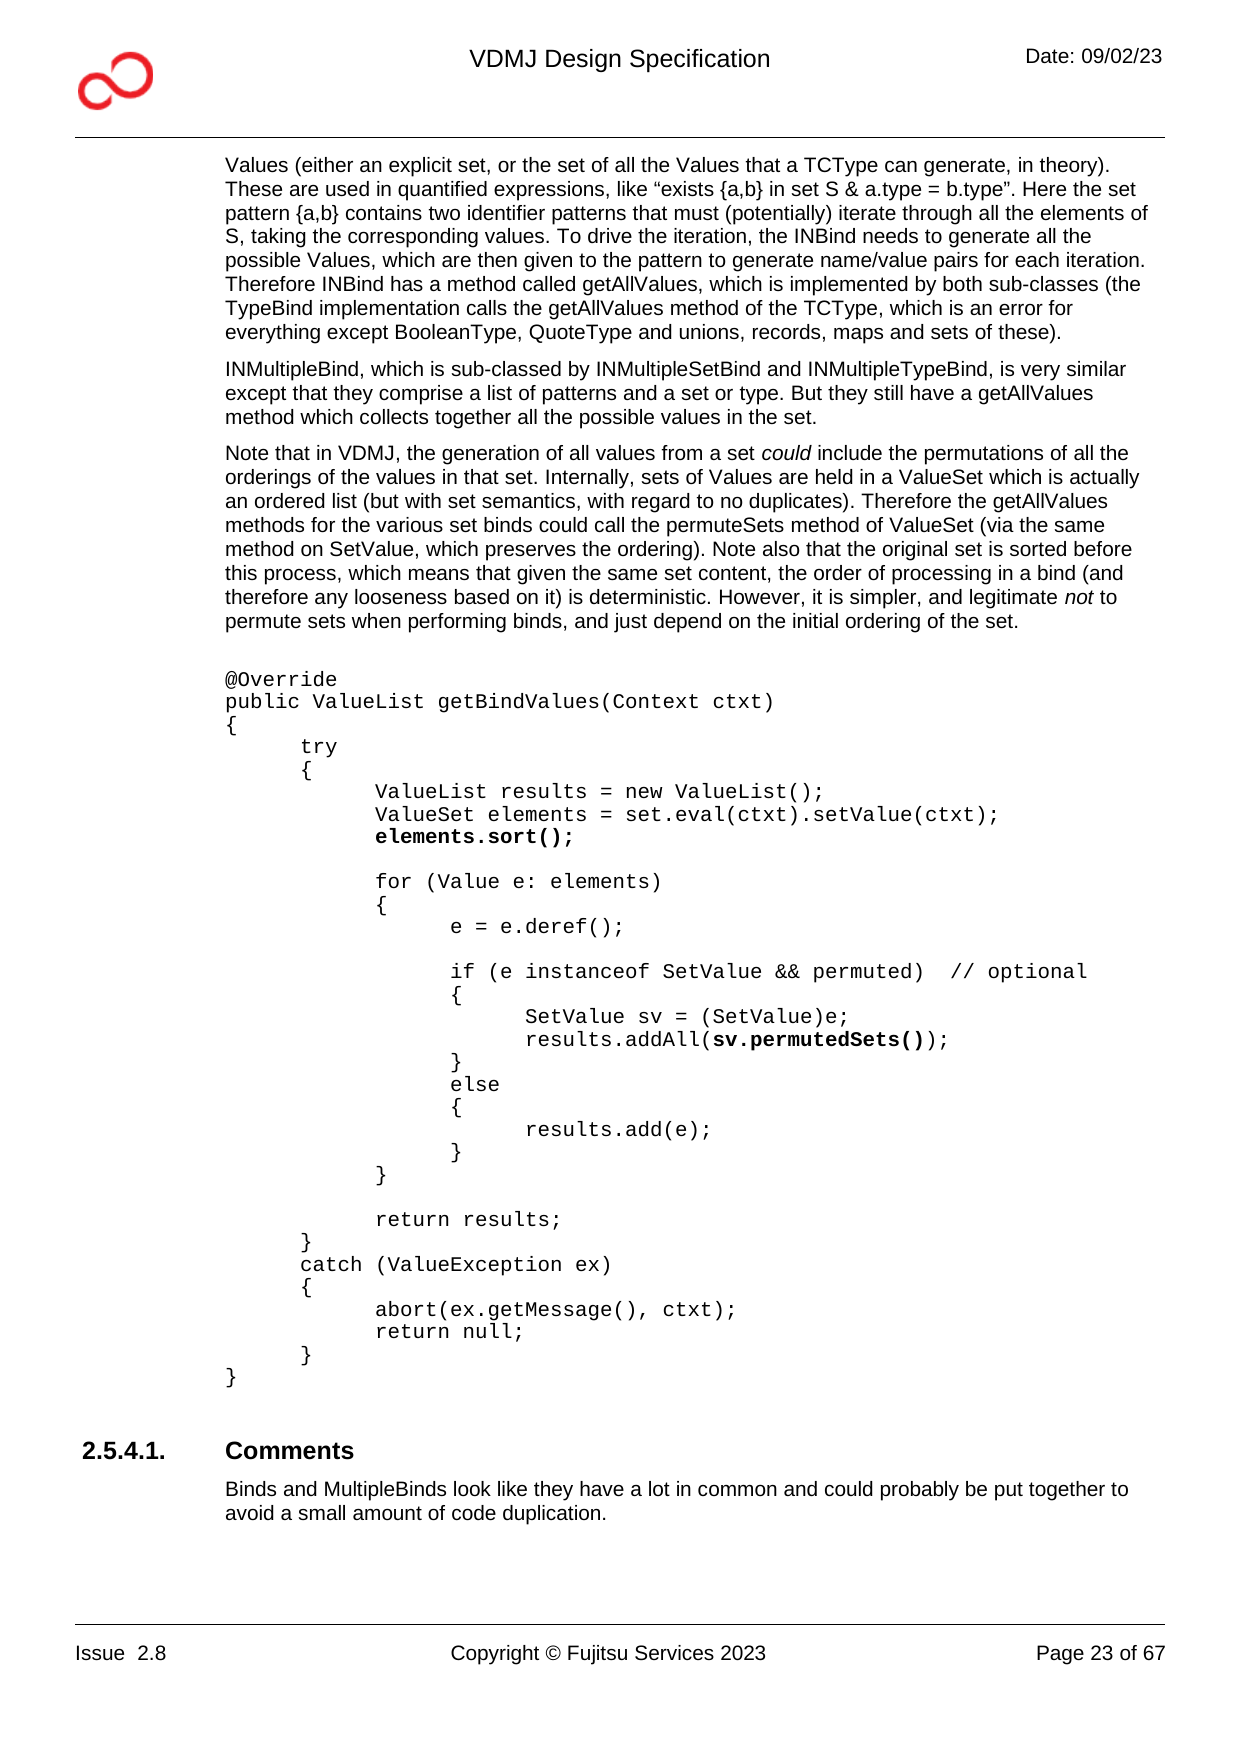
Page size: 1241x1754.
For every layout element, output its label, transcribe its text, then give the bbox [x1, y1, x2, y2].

text else [225, 1073, 1165, 1096]
text for (Value e: elements) [225, 871, 1165, 893]
text Values (either an explicit set, or the set of all the Values that a TCType can generate, in theory). These are used in quantified expressions, like “exists {a,b} in set S & a.type = b.type”. Here the set pattern {a,b} contains two identifier patterns that must (potentially) iterate through all the elements of S, taking the corresponding values. To drive the iteration, the INBind needs to generate all the possible Values, which are then given to the pattern to generate name/value pairs for each iteration. Therefore INBind has a method called getAllValues, which is implemented by both sub-classes (the TypeBind implementation calls the getAllValues method of the TCType, which is an error for everything except BooleanType, QuoteType and unions, records, maps and sets of these). [225, 153, 1165, 344]
text Binds and MultipleBinds look like they have a lot in common and could probably be put together to avoid a small amount of code duplication. [225, 1477, 1165, 1525]
subtitle Comments [75, 1436, 1165, 1465]
text { [225, 1096, 1165, 1118]
text INMultipleBind, which is sub-classed by INMultipleSetBind and INMultipleTypeBind, is very similar except that they comprise a list of patterns and a set or type. But they still have a getAllValues method which collects together all the possible values in the set. [225, 357, 1165, 429]
text @Override [225, 668, 1165, 691]
text } [225, 1163, 1165, 1186]
picture [78, 44, 153, 120]
text catch (ValueException ex) [225, 1253, 1165, 1276]
text abort(ex.getMessage(), ctxt); [225, 1298, 1165, 1321]
text try [225, 736, 1165, 758]
text { [225, 893, 1165, 916]
text } [225, 1141, 1165, 1163]
text { [225, 758, 1165, 781]
text } [225, 1051, 1165, 1073]
text SetValue sv = (SetValue)e; [225, 1006, 1165, 1028]
text ValueList results = new ValueList(); [225, 781, 1165, 803]
text return results; [225, 1208, 1165, 1231]
text elements.sort(); [225, 826, 1165, 848]
text ValueSet elements = set.eval(ctxt).setValue(ctxt); [225, 803, 1165, 826]
text { [225, 1276, 1165, 1298]
text public ValueList getBindValues(Context ctxt) [225, 691, 1165, 713]
text if (e instanceof SetValue && permuted) // optional [225, 961, 1165, 983]
text { [225, 713, 1165, 736]
text } [225, 1343, 1165, 1366]
text Note that in VDMJ, the generation of all values from a set could include the permutations of all the orderings of the values in that set. Internally, sets of Values are held in a ValueSet which is actually an ordered list (but with set semantics, with regard to no duplicates). Therefore the getAllValues methods for the various set binds could call the permuteSets method of ValueSet (via the same method on SetValue, which preserves the ordering). Note also that the original set is sorted before this process, which means that given the same set content, the order of processing in a bind (and therefore any looseness based on it) is deterministic. However, it is simpler, and legitimate not to permute sets when performing binds, and just depend on the initial ordering of the set. [225, 441, 1165, 633]
text e = e.deref(); [225, 916, 1165, 938]
text results.addAll(sv.permutedSets()); [225, 1028, 1165, 1051]
text { [225, 983, 1165, 1006]
text results.add(e); [225, 1118, 1165, 1141]
text } [225, 1231, 1165, 1253]
text return null; [225, 1321, 1165, 1343]
text } [225, 1366, 1165, 1388]
